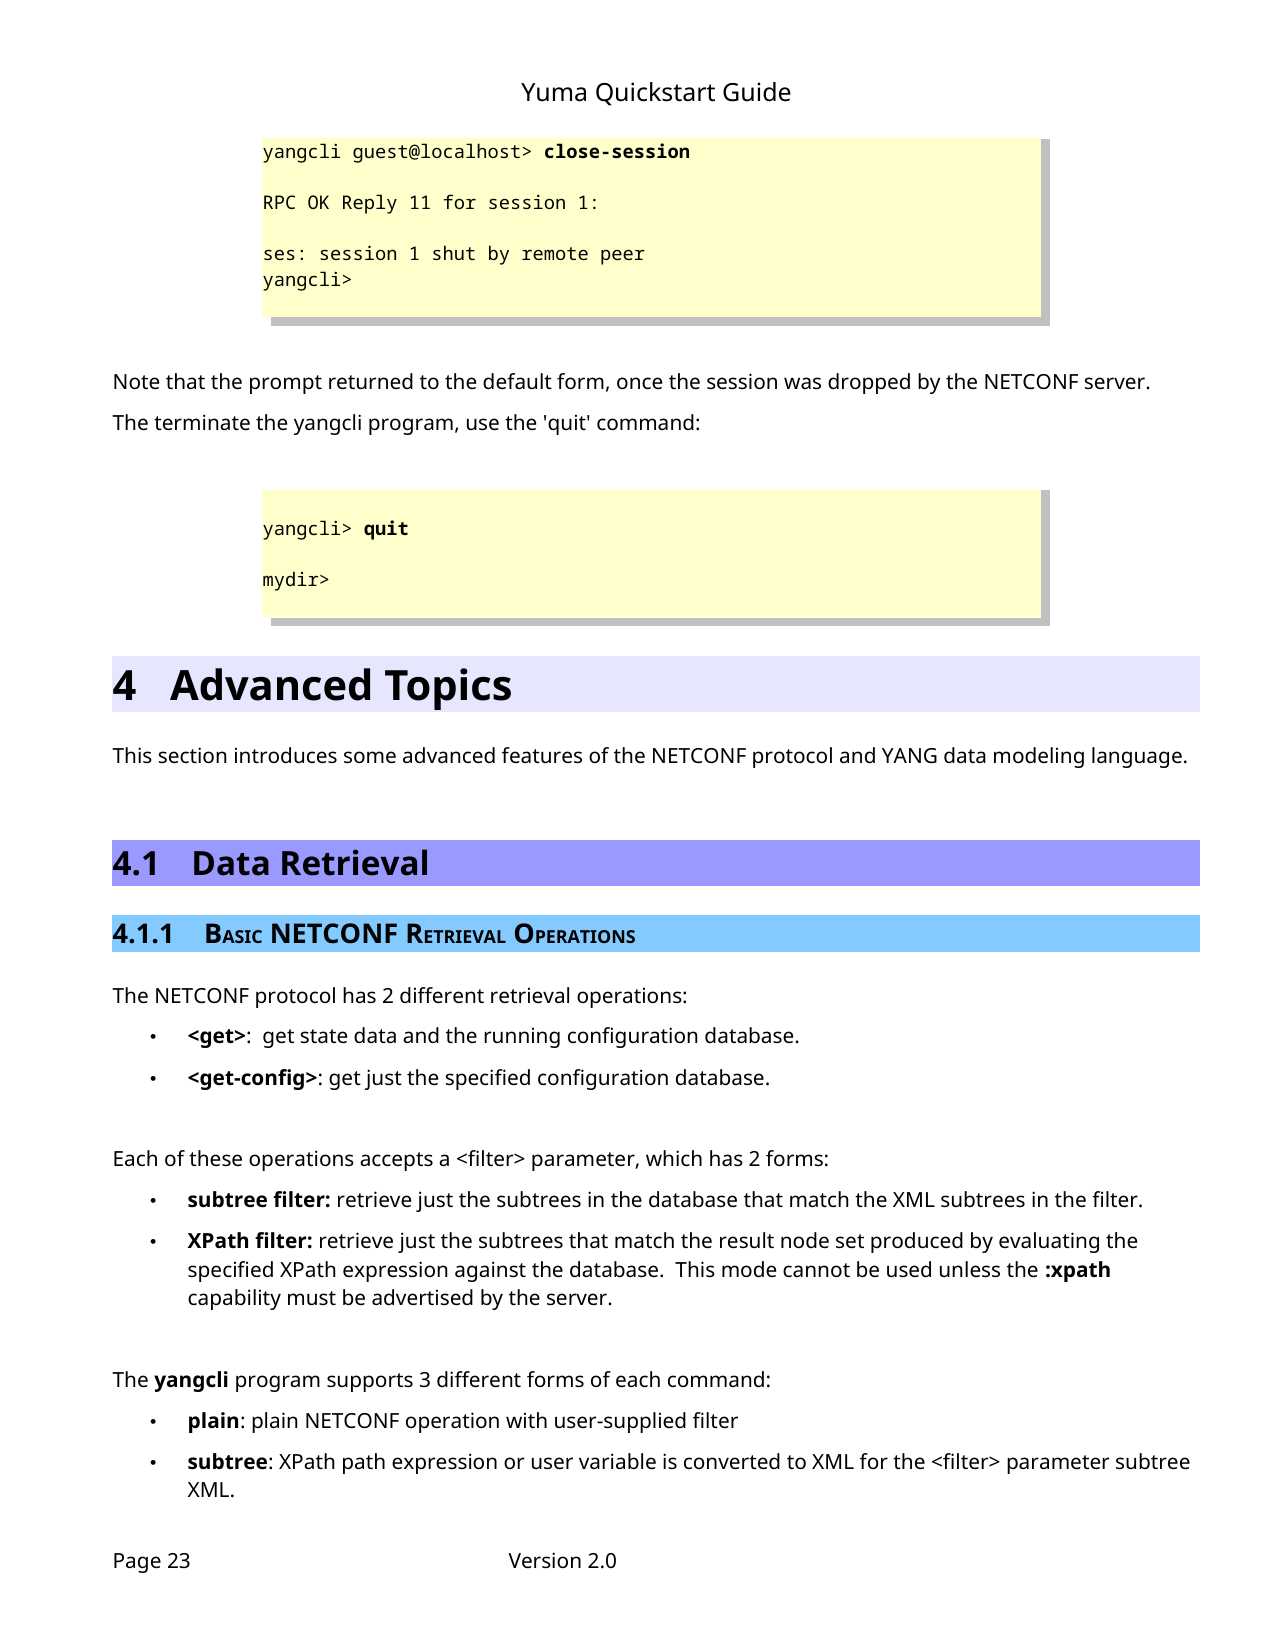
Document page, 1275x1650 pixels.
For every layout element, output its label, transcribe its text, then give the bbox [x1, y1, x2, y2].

text yangcli guest@localhost> close-session [262, 138, 1041, 164]
text ses: session 1 shut by remote peer [262, 241, 1041, 266]
text Note that the prompt returned to the default form, once the session was dropped by the NETCONF server. [112, 367, 1200, 396]
subtitle Data Retrieval [112, 840, 1200, 886]
text yangcli> quit [262, 515, 1041, 541]
list <get-config>: get just the specified configuration database. [150, 1063, 1200, 1091]
list subtree filter: retrieve just the subtrees in the database that match the XML subtrees in the filter. [150, 1185, 1200, 1214]
text mydir> [262, 566, 1041, 592]
text Each of these operations accepts a <filter> parameter, which has 2 forms: [112, 1144, 1200, 1173]
list XPath filter: retrieve just the subtrees that match the result node set produced by evaluating the specified XPath expression against the database. This mode cannot be used unless the :xpath capability must be advertised by the server. [150, 1226, 1200, 1312]
subtitle Basic NETCONF Retrieval Operations [112, 915, 1200, 952]
text yangcli> [262, 266, 1041, 292]
text The yangcli program supports 3 different forms of each command: [112, 1365, 1200, 1393]
text RPC OK Reply 11 for session 1: [262, 189, 1041, 215]
list subtree: XPath path expression or user variable is converted to XML for the <filter> parameter subtree XML. [150, 1447, 1200, 1504]
subtitle Advanced Topics [112, 656, 1200, 712]
text This section introduces some advanced features of the NETCONF protocol and YANG data modeling language. [112, 742, 1200, 770]
list plain: plain NETCONF operation with user-supplied filter [150, 1406, 1200, 1434]
text The terminate the yangcli program, use the 'quit' command: [112, 408, 1200, 436]
text The NETCONF protocol has 2 different retrieval operations: [112, 981, 1200, 1009]
list <get>: get state data and the running configuration database. [150, 1022, 1200, 1050]
